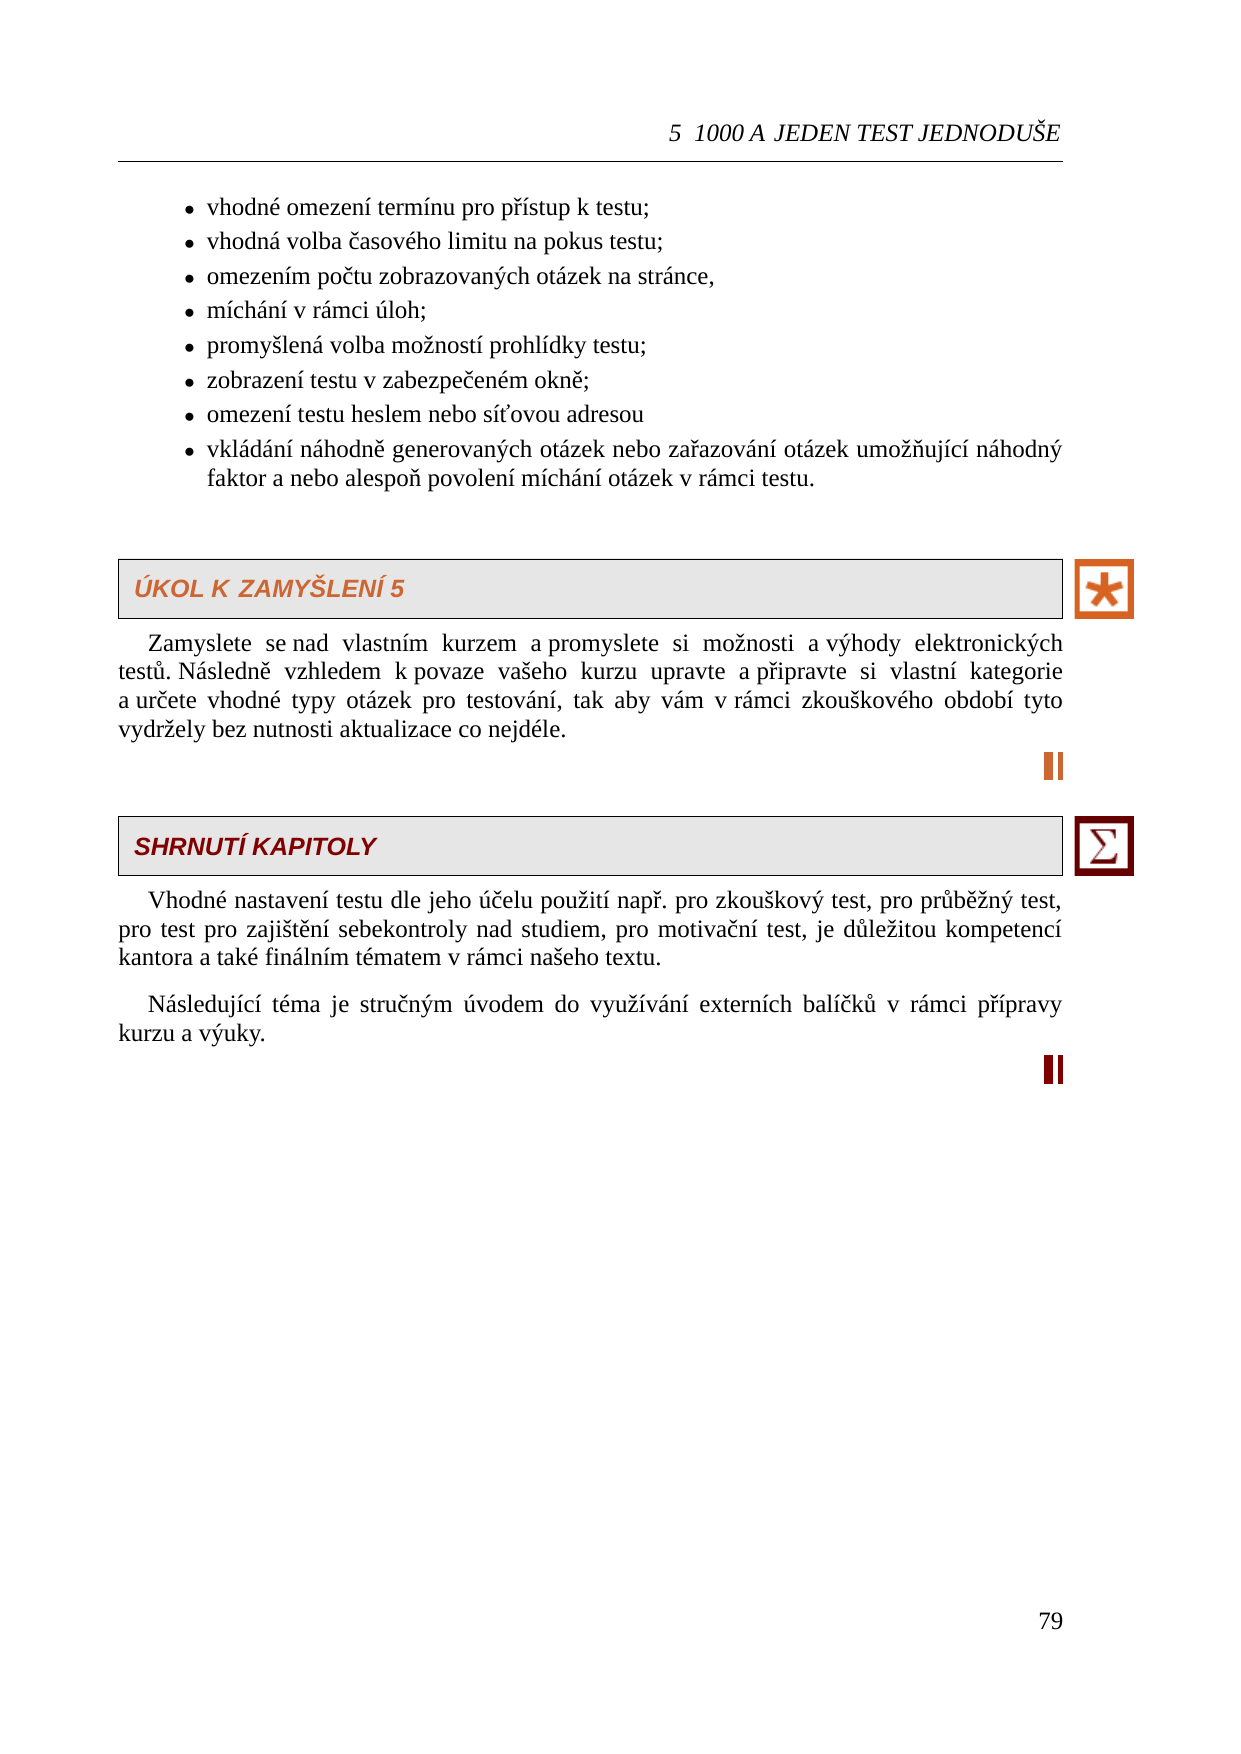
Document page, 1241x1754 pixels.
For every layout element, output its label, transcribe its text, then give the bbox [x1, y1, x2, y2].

list promyšlená volba možností prohlídky testu; [148, 330, 1063, 359]
picture [1074, 559, 1134, 619]
text Shrnutí kapitoly [119, 817, 1062, 875]
text Vhodné nastavení testu dle jeho účelu použití např. pro zkouškový test, pro průběžný test, pro test pro zajištění sebekontroly nad studiem, pro motivační test, je důležitou kompetencí kantora a také finálním tématem v rámci našeho textu. [118, 885, 1063, 971]
list zobrazení testu v zabezpečeném okně; [148, 365, 1063, 393]
list omezením počtu zobrazovaných otázek na stránce, [148, 261, 1063, 290]
list míchání v rámci úloh; [148, 296, 1063, 324]
text Zamyslete se nad vlastním kurzem a promyslete si možnosti a výhody elektronických testů. Následně vzhledem k povaze vašeho kurzu upravte a připravte si vlastní kategorie a určete vhodné typy otázek pro testování, tak aby vám v rámci zkouškového období tyto vydržely bez nutnosti aktualizace co nejdéle. [118, 628, 1063, 743]
picture [1074, 816, 1134, 876]
text Úkol k zamyšlení 5 [119, 560, 1062, 618]
list vkládání náhodně generovaných otázek nebo zařazování otázek umožňující náhodný faktor a nebo alespoň povolení míchání otázek v rámci testu. [148, 434, 1063, 491]
list omezení testu heslem nebo síťovou adresou [148, 399, 1063, 428]
list vhodné omezení termínu pro přístup k testu; [148, 192, 1063, 221]
text Následující téma je stručným úvodem do využívání externích balíčků v rámci přípravy kurzu a výuky. [118, 989, 1063, 1046]
list vhodná volba časového limitu na pokus testu; [148, 226, 1063, 255]
